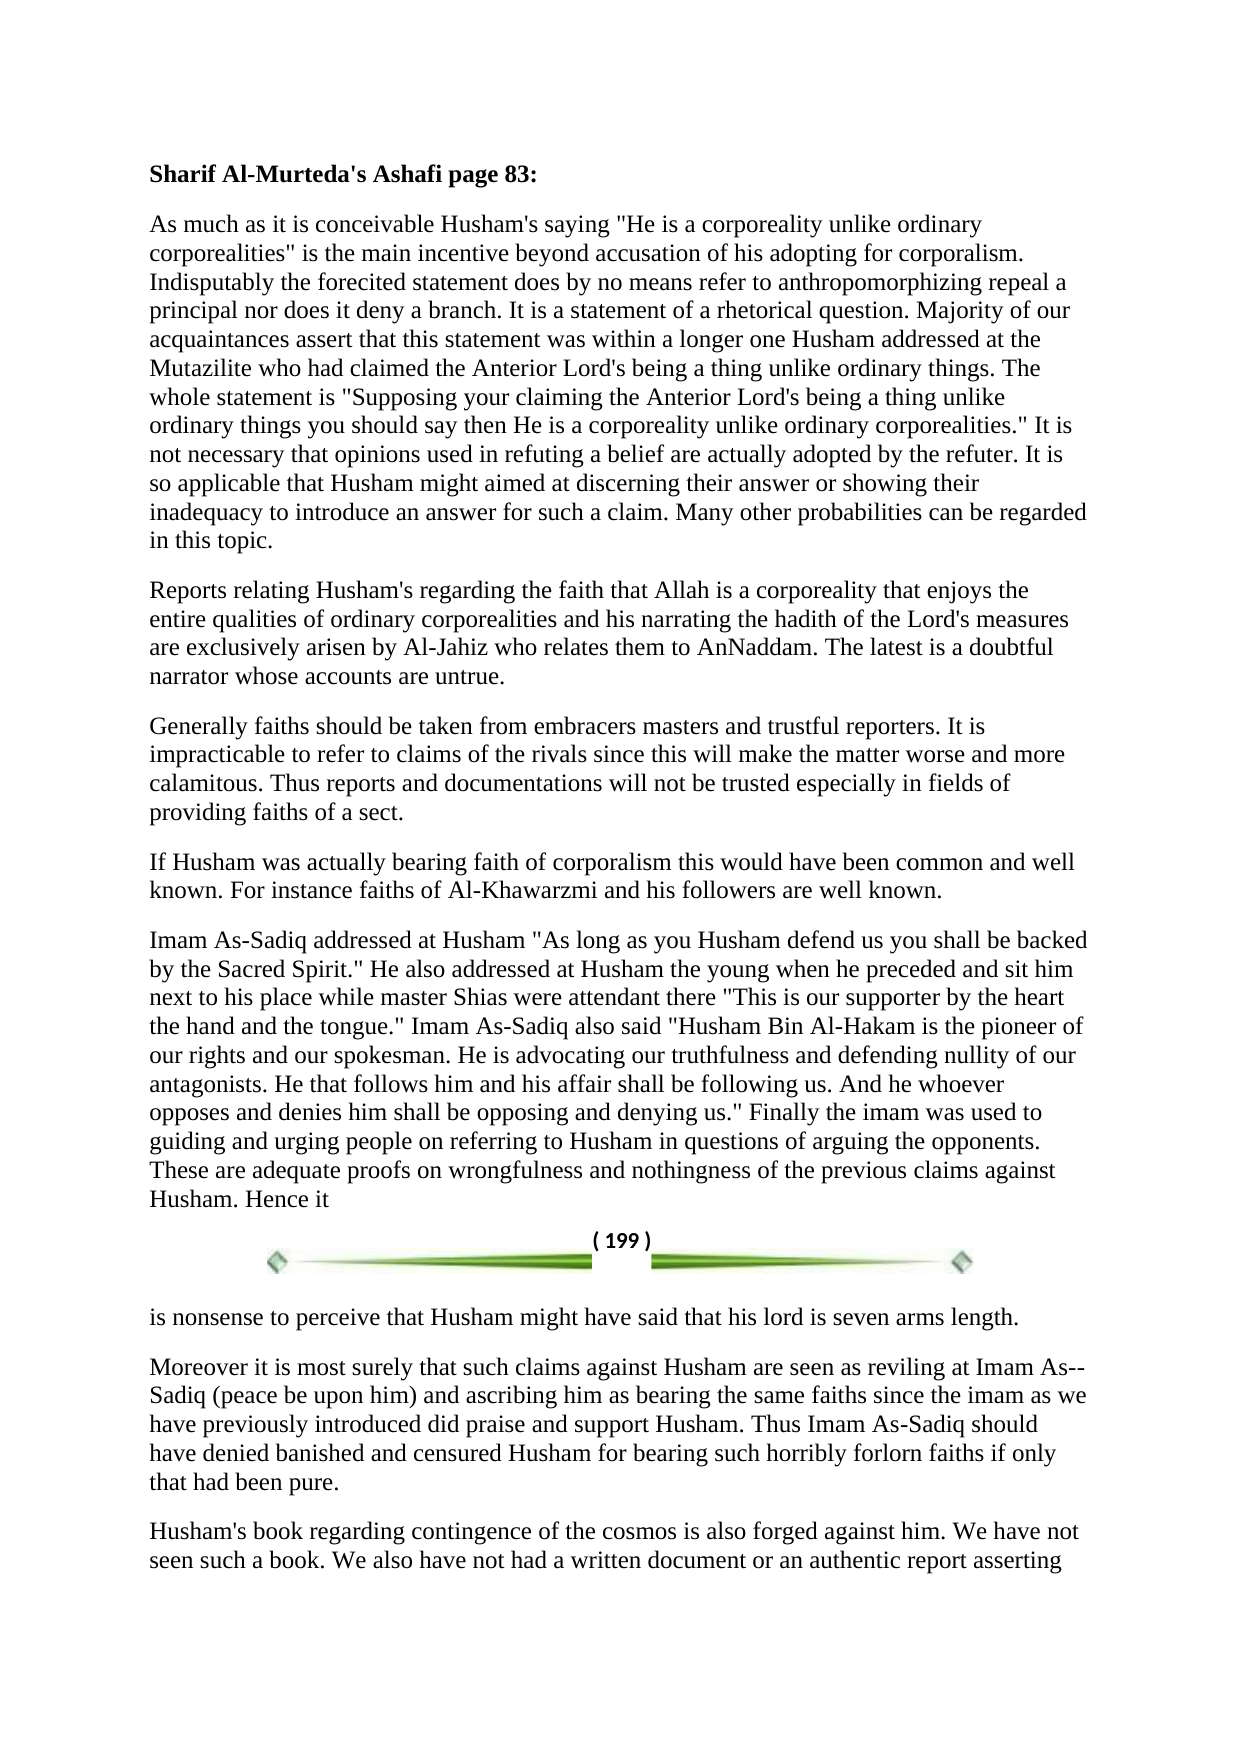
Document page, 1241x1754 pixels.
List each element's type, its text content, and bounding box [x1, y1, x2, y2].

table_header ( 199 ) is nonsense to perceive that Husham might have said that his lord is seven arms length. Moreover it is most surely that such claims against Husham are seen as reviling at Imam As-­Sadiq (peace be upon him) and ascribing him as bearing the same faiths since the imam as we have previously introduced did praise and support Husham. Thus Imam As­-Sadiq should have denied banished and censured Husham for bearing such horribly forlorn faiths if only that had been pure. Husham's book regarding contingence of the cosmos is also forged against him. We have not seen such a book. We also have not had a written document or an authentic report asserting [148, 1225, 1093, 1576]
table_header Sharif Al-­Murteda's Ashafi page 83: As much as it is conceivable Husham's saying "He is a corporeality unlike ordinary corporealities" is the main incentive beyond accusation of his adopting for corporalism. Indisputably the forecited statement does by no means refer to anthropomorphizing repeal a principal nor does it deny a branch. It is a statement of a rhetorical question. Majority of our acquaintances assert that this statement was within a longer one Husham addressed at the Mutazilite who had claimed the Anterior Lord's being a thing unlike ordinary things. The whole statement is "Supposing your claiming the Anterior Lord's being a thing unlike ordinary things you should say then He is a corporeality unlike ordinary corporealities." It is not necessary that opinions used in refuting a belief are actually adopted by the refuter. It is so applicable that Husham might aimed at discerning their answer or showing their inadequacy to introduce an answer for such a claim. Many other probabilities can be regarded in this topic. Reports relating Husham's regarding the faith that Allah is a corporeality that enjoys the entire qualities of ordinary corporealities and his narrating the hadith of the Lord's measures are exclusively arisen by Al-­Jahiz who relates them to An­Naddam. The latest is a doubtful narrator whose accounts are untrue. Generally faiths should be taken from embracers masters and trustful reporters. It is impracticable to refer to claims of the rivals since this will make the matter worse and more calamitous. Thus reports and documentations will not be trusted especially in fields of providing faiths of a sect. If Husham was actually bearing faith of corporalism this would have been common and well known. For instance faiths of Al-­Khawarzmi and his followers are well known. Imam As-­Sadiq addressed at Husham "As long as you Husham defend us you shall be backed by the Sacred Spirit." He also addressed at Husham the young when he preceded and sit him next to his place while master Shias were attendant there "This is our supporter by the heart the hand and the tongue." Imam As­-Sadiq also said "Husham Bin Al-­Hakam is the pioneer of our rights and our spokesman. He is advocating our truthfulness and defending nullity of our antagonists. He that follows him and his affair shall be following us. And he whoever opposes and denies him shall be opposing and denying us." Finally the imam was used to guiding and urging people on referring to Husham in questions of arguing the opponents. These are adequate proofs on wrongfulness and nothingness of the previous claims against Husham. Hence it [148, 148, 1093, 1224]
